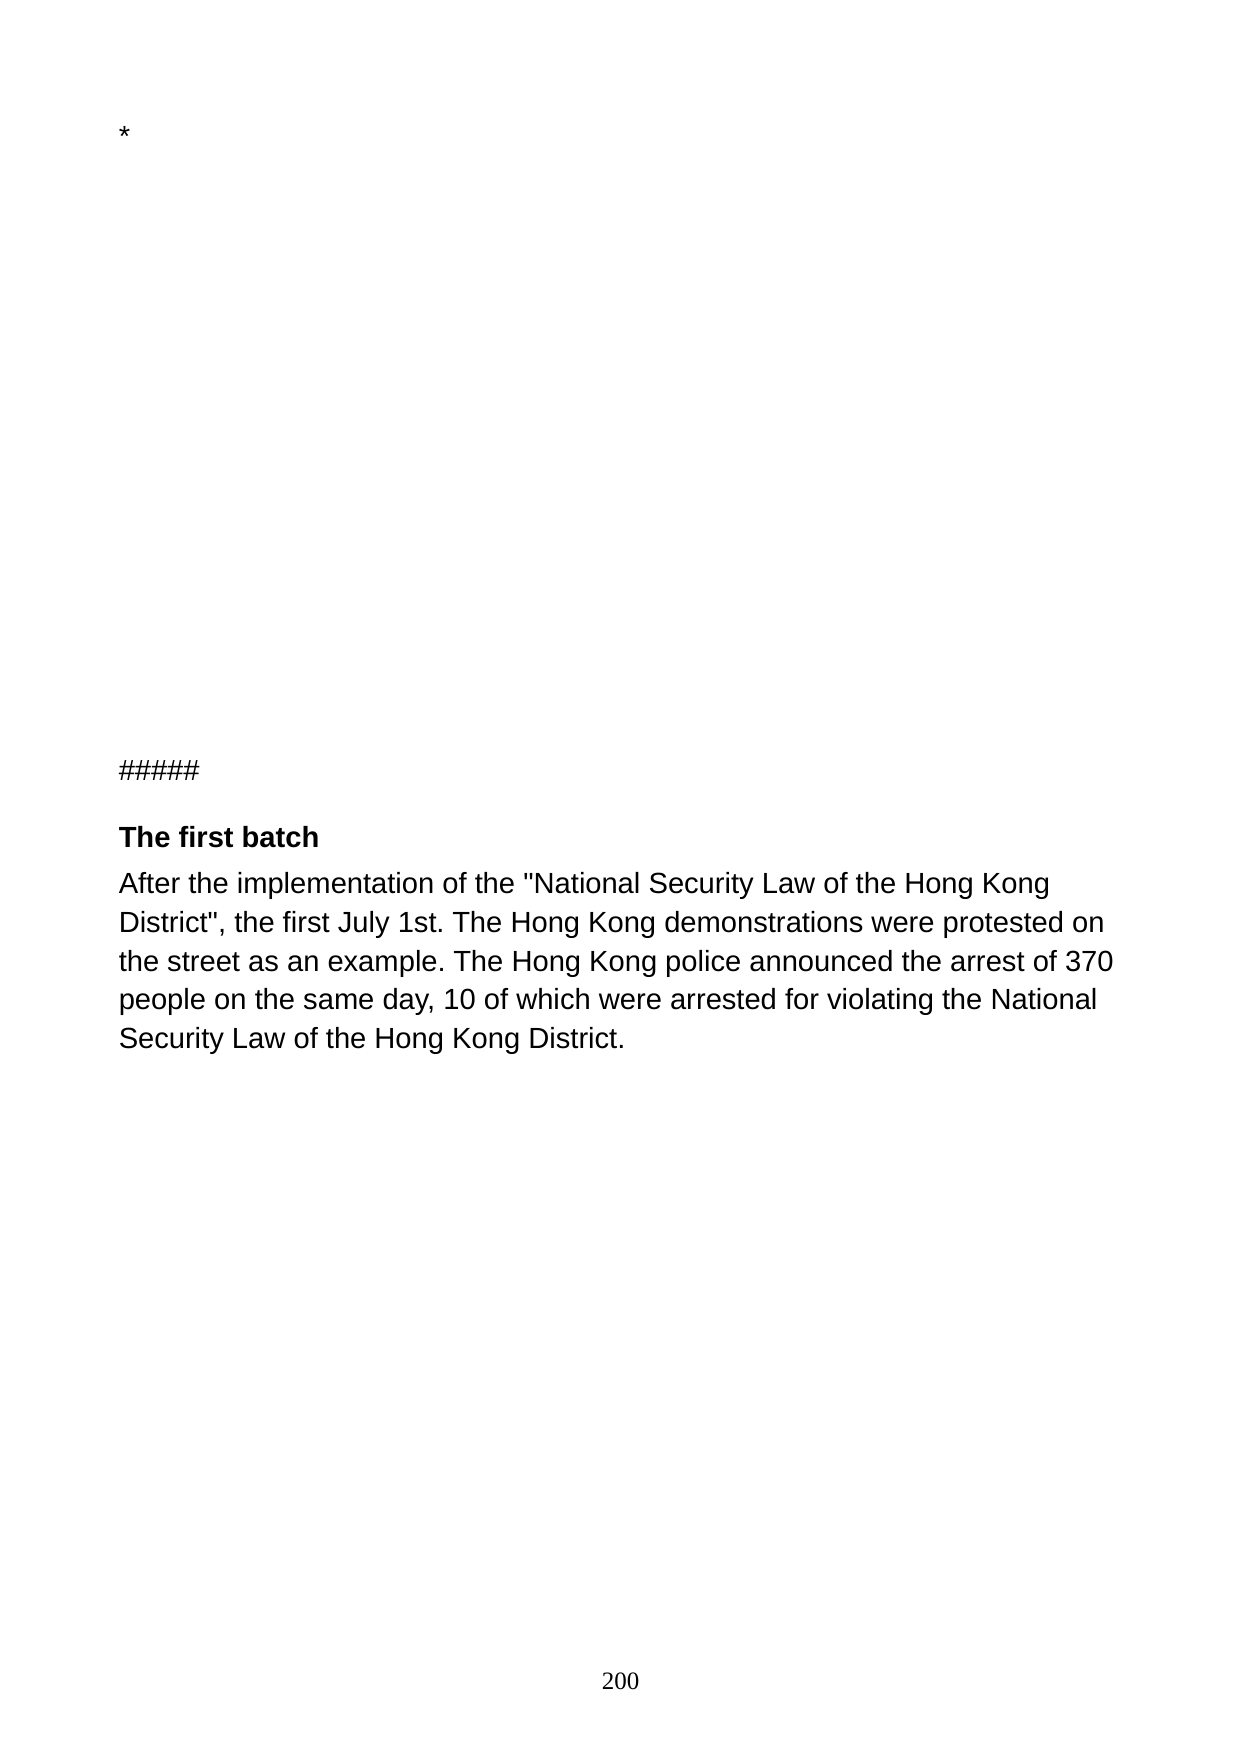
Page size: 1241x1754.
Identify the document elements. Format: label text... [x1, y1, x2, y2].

text After the implementation of the "National Security Law of the Hong Kong District", the first July 1st. The Hong Kong demonstrations were protested on the street as an example. The Hong Kong police announced the arrest of 370 people on the same day, 10 of which were arrested for violating the National Security Law of the Hong Kong District. [118, 866, 1122, 1054]
text * ##### [118, 118, 1122, 786]
subtitle The first batch [118, 820, 1122, 854]
